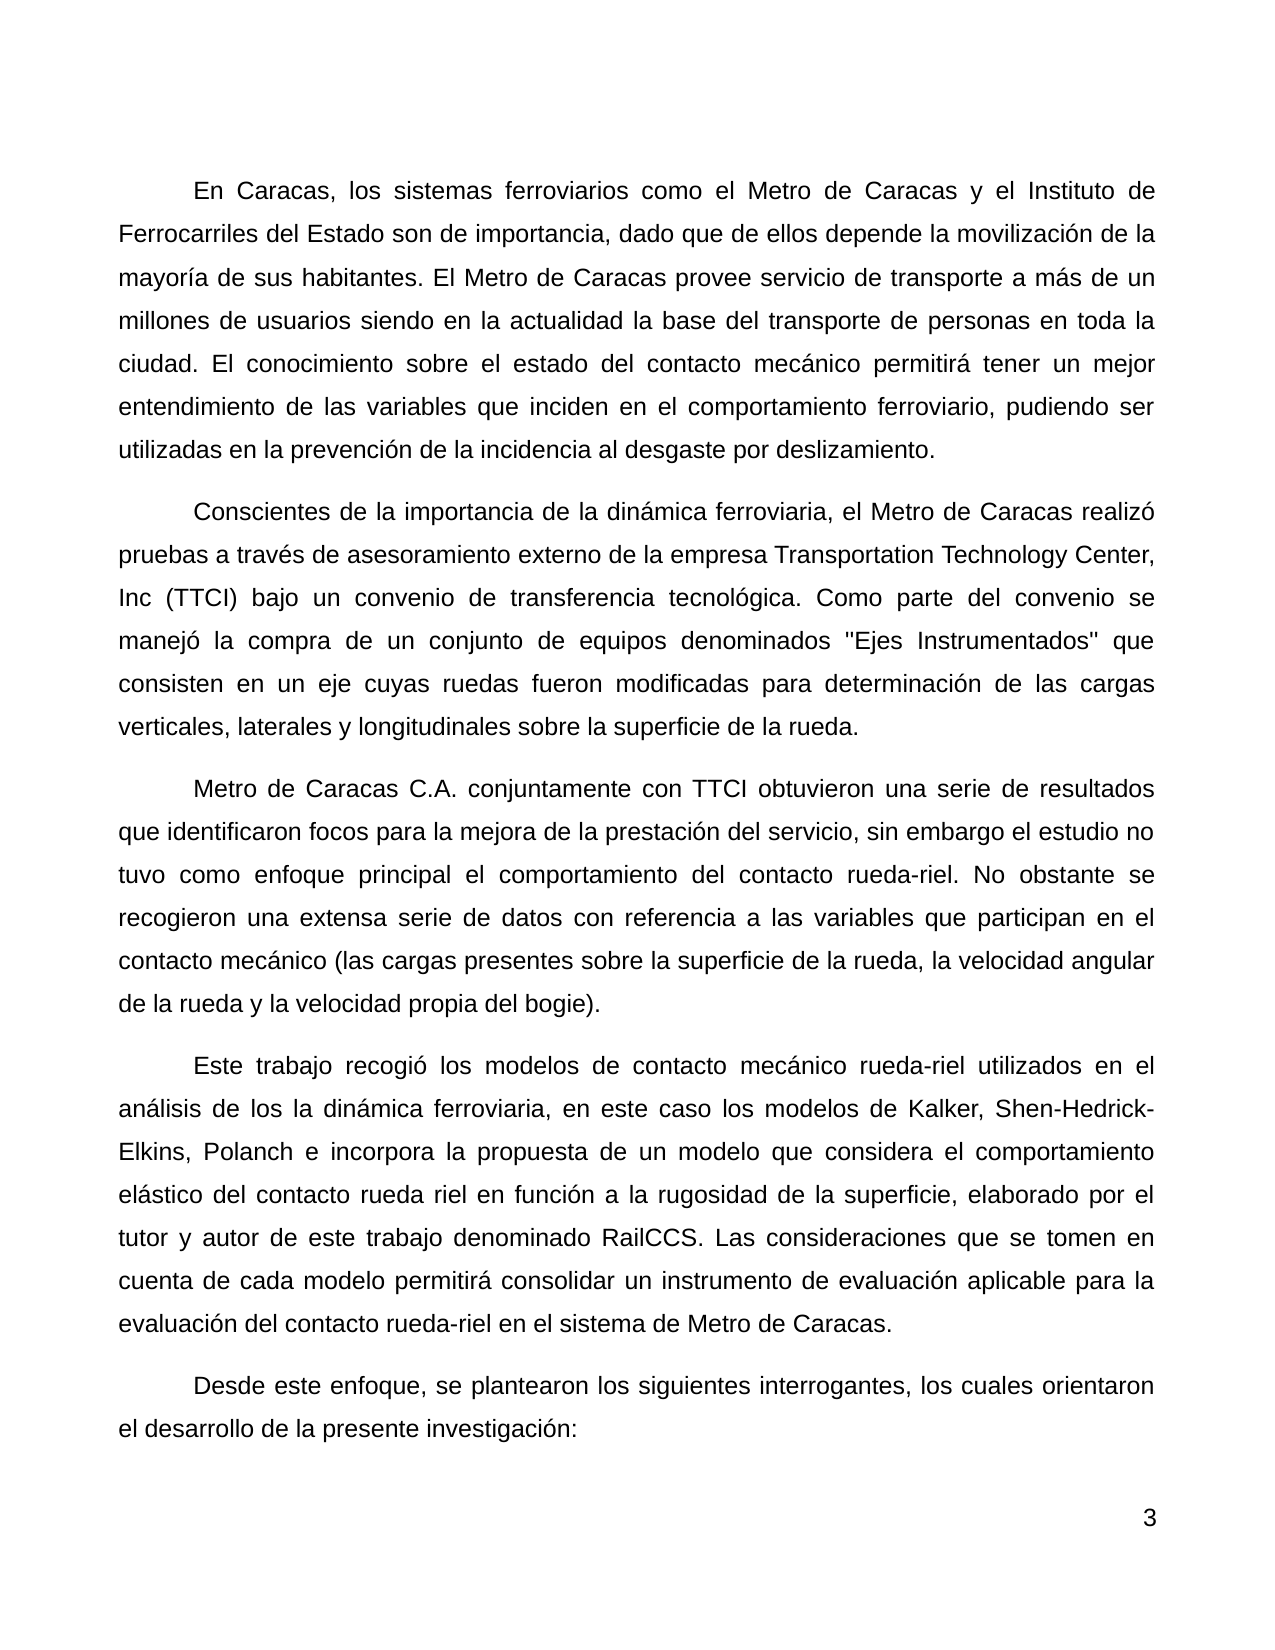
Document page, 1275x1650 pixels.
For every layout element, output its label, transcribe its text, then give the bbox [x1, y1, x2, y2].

text En Caracas, los sistemas ferroviarios como el Metro de Caracas y el Instituto de Ferrocarriles del Estado son de importancia, dado que de ellos depende la movilización de la mayoría de sus habitantes. El Metro de Caracas provee servicio de transporte a más de un millones de usuarios siendo en la actualidad la base del transporte de personas en toda la ciudad. El conocimiento sobre el estado del contacto mecánico permitirá tener un mejor entendimiento de las variables que inciden en el comportamiento ferroviario, pudiendo ser utilizadas en la prevención de la incidencia al desgaste por deslizamiento. [118, 176, 1157, 464]
text Este trabajo recogió los modelos de contacto mecánico rueda-riel utilizados en el análisis de los la dinámica ferroviaria, en este caso los modelos de Kalker, Shen-Hedrick-Elkins, Polanch e incorpora la propuesta de un modelo que considera el comportamiento elástico del contacto rueda riel en función a la rugosidad de la superficie, elaborado por el tutor y autor de este trabajo denominado RailCCS. Las consideraciones que se tomen en cuenta de cada modelo permitirá consolidar un instrumento de evaluación aplicable para la evaluación del contacto rueda-riel en el sistema de Metro de Caracas. [118, 1051, 1157, 1338]
text Desde este enfoque, se plantearon los siguientes interrogantes, los cuales orientaron el desarrollo de la presente investigación: [118, 1371, 1157, 1443]
text Conscientes de la importancia de la dinámica ferroviaria, el Metro de Caracas realizó pruebas a través de asesoramiento externo de la empresa Transportation Technology Center, Inc (TTCI) bajo un convenio de transferencia tecnológica. Como parte del convenio se manejó la compra de un conjunto de equipos denominados ''Ejes Instrumentados'' que consisten en un eje cuyas ruedas fueron modificadas para determinación de las cargas verticales, laterales y longitudinales sobre la superficie de la rueda. [118, 497, 1157, 741]
text Metro de Caracas C.A. conjuntamente con TTCI obtuvieron una serie de resultados que identificaron focos para la mejora de la prestación del servicio, sin embargo el estudio no tuvo como enfoque principal el comportamiento del contacto rueda-riel. No obstante se recogieron una extensa serie de datos con referencia a las variables que participan en el contacto mecánico (las cargas presentes sobre la superficie de la rueda, la velocidad angular de la rueda y la velocidad propia del bogie). [118, 774, 1157, 1018]
